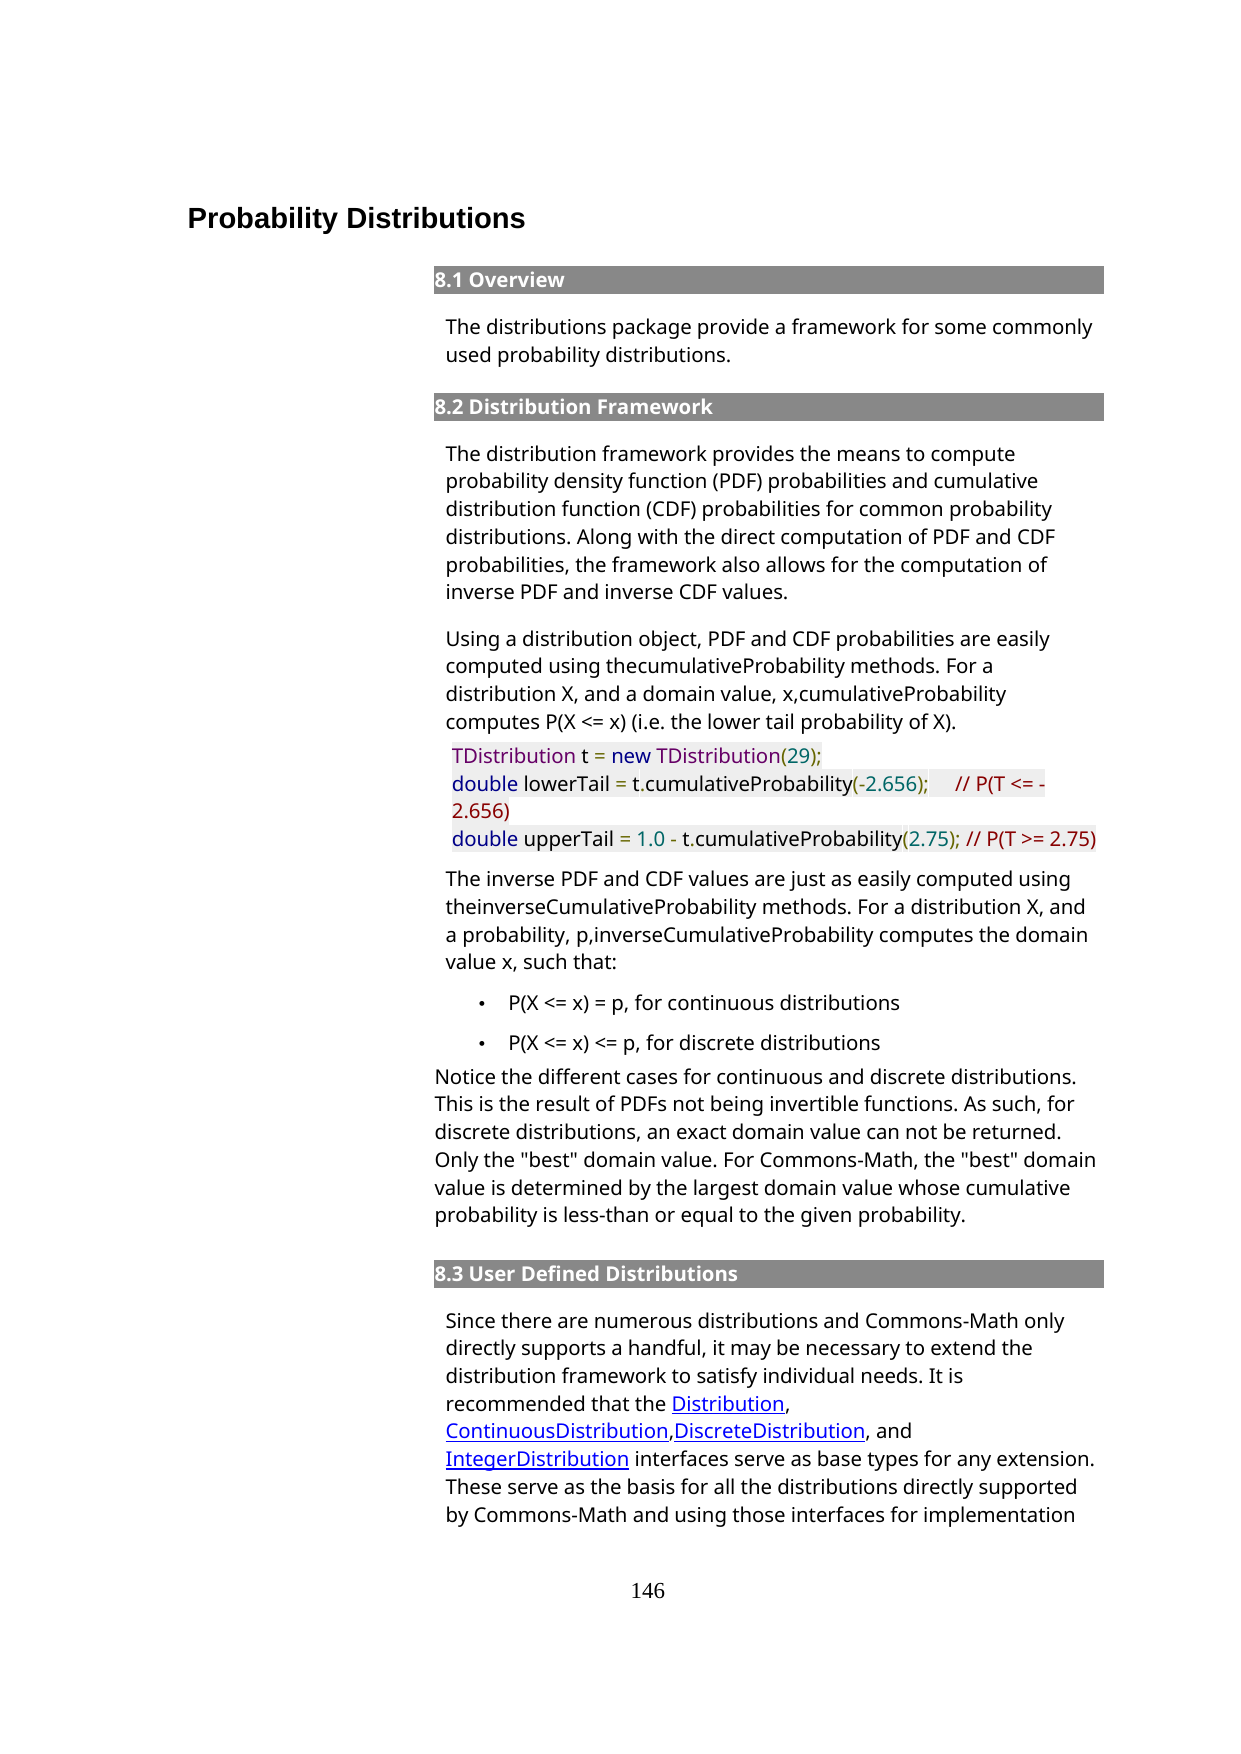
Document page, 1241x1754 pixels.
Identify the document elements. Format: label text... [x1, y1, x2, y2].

subtitle 8.2 Distribution Framework [434, 393, 1104, 421]
text TDistribution t = new TDistribution(29); [452, 742, 1097, 769]
text double upperTail = 1.0 - t.cumulativeProbability(2.75); // P(T >= 2.75) [452, 825, 1097, 852]
text The distributions package provide a framework for some commonly used probability distributions. [445, 313, 1097, 368]
text Using a distribution object, PDF and CDF probabilities are easily computed using thecumulativeProbability methods. For a distribution X, and a domain value, x,cumulativeProbability computes P(X <= x) (i.e. the lower tail probability of X). [445, 624, 1097, 735]
text The inverse PDF and CDF values are just as easily computed using theinverseCumulativeProbability methods. For a distribution X, and a probability, p,inverseCumulativeProbability computes the domain value x, such that: [445, 865, 1097, 976]
subtitle 8.3 User Defined Distributions [434, 1260, 1104, 1288]
text double lowerTail = t.cumulativeProbability(-2.656); // P(T <= -2.656) [452, 769, 1097, 825]
subtitle 8.1 Overview [434, 266, 1104, 294]
text The distribution framework provides the means to compute probability density function (PDF) probabilities and cumulative distribution function (CDF) probabilities for common probability distributions. Along with the direct computation of PDF and CDF probabilities, the framework also allows for the computation of inverse PDF and inverse CDF values. [445, 439, 1097, 606]
subtitle Probability Distributions [187, 201, 1108, 235]
list P(X <= x) <= p, for discrete distributions [478, 1028, 1108, 1056]
text Since there are numerous distributions and Commons-Math only directly supports a handful, it may be necessary to extend the distribution framework to satisfy individual needs. It is recommended that the Distribution, ContinuousDistribution,DiscreteDistribution, and IntegerDistribution interfaces serve as base types for any extension. These serve as the basis for all the distributions directly supported by Commons-Math and using those interfaces for implementation [445, 1306, 1097, 1528]
list P(X <= x) = p, for continuous distributions [478, 988, 1108, 1016]
text Notice the different cases for continuous and discrete distributions. This is the result of PDFs not being invertible functions. As such, for discrete distributions, an exact domain value can not be returned. Only the "best" domain value. For Commons-Math, the "best" domain value is determined by the largest domain value whose cumulative probability is less-than or equal to the given probability. [434, 1062, 1108, 1229]
